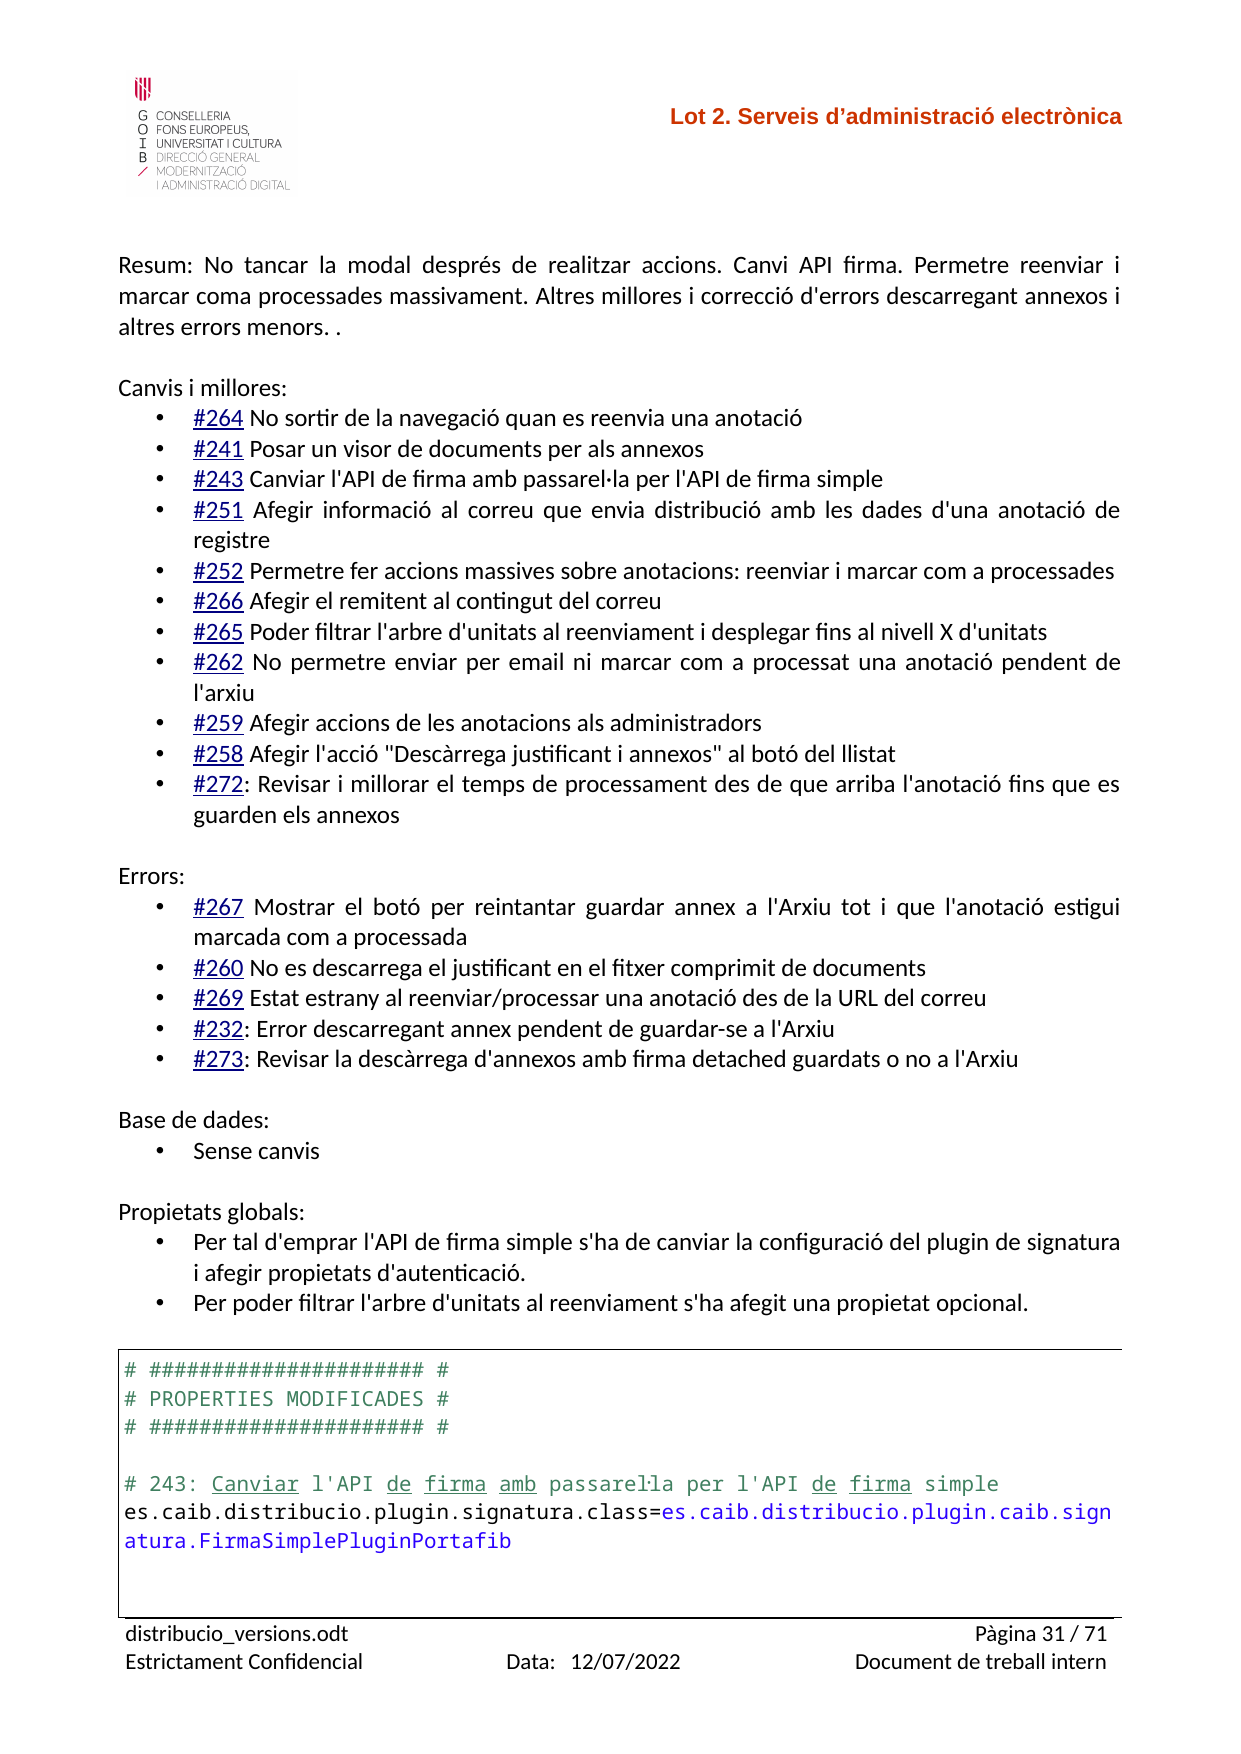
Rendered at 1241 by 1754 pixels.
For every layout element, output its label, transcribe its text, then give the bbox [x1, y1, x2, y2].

list Sense canvis [156, 1135, 1122, 1165]
list #260 No es descarrega el justificant en el fitxer comprimit de documents [156, 952, 1122, 982]
list #243 Canviar l'API de firma amb passarel·la per l'API de firma simple [156, 463, 1122, 494]
text Propietats globals: [118, 1196, 1122, 1226]
list #232: Error descarregant annex pendent de guardar-se a l'Arxiu [156, 1013, 1122, 1043]
list #273: Revisar la descàrrega d'annexos amb firma detached guardats o no a l'Arxiu [156, 1043, 1122, 1074]
list #251 Afegir informació al correu que envia distribució amb les dades d'una anotació de registre [156, 494, 1122, 555]
text Errors: [118, 860, 1122, 891]
list #259 Afegir accions de les anotacions als administradors [156, 707, 1122, 738]
list Per poder filtrar l'arbre d'unitats al reenviament s'ha afegit una propietat opcional. [156, 1287, 1122, 1318]
list #258 Afegir l'acció "Descàrrega justificant i annexos" al botó del llistat [156, 738, 1122, 768]
list #272: Revisar i millorar el temps de processament des de que arriba l'anotació fins que es guarden els annexos [156, 768, 1122, 829]
list #269 Estat estrany al reenviar/processar una anotació des de la URL del correu [156, 982, 1122, 1013]
text Canvis i millores: [118, 372, 1122, 402]
text Resum: No tancar la modal després de realitzar accions. Canvi API firma. Permetre reenviar i marcar coma processades massivament. Altres millores i correcció d'errors descarregant annexos i altres errors menors. . [118, 250, 1122, 341]
text Base de dades: [118, 1104, 1122, 1135]
list #262 No permetre enviar per email ni marcar com a processat una anotació pendent de l'arxiu [156, 646, 1122, 707]
list Per tal d'emprar l'API de firma simple s'ha de canviar la configuració del plugin de signatura i afegir propietats d'autenticació. [156, 1226, 1122, 1287]
list #267 Mostrar el botó per reintantar guardar annex a l'Arxiu tot i que l'anotació estigui marcada com a processada [156, 891, 1122, 952]
list #252 Permetre fer accions massives sobre anotacions: reenviar i marcar com a processades [156, 555, 1122, 585]
table_header # ###################### # # PROPERTIES MODIFICADES # # ###################### # # 243: Canviar l'API de firma amb passarel·la per l'API de firma simple es.caib.distribucio.plugin.signatura.class=es.caib.distribucio.plugin.caib.signatura.FirmaSimplePluginPortafib [119, 1350, 1122, 1617]
list #265 Poder filtrar l'arbre d'unitats al reenviament i desplegar fins al nivell X d'unitats [156, 616, 1122, 646]
list #264 No sortir de la navegació quan es reenvia una anotació [156, 402, 1122, 433]
list #266 Afegir el remitent al contingut del correu [156, 585, 1122, 616]
picture [126, 70, 299, 197]
list #241 Posar un visor de documents per als annexos [156, 433, 1122, 463]
